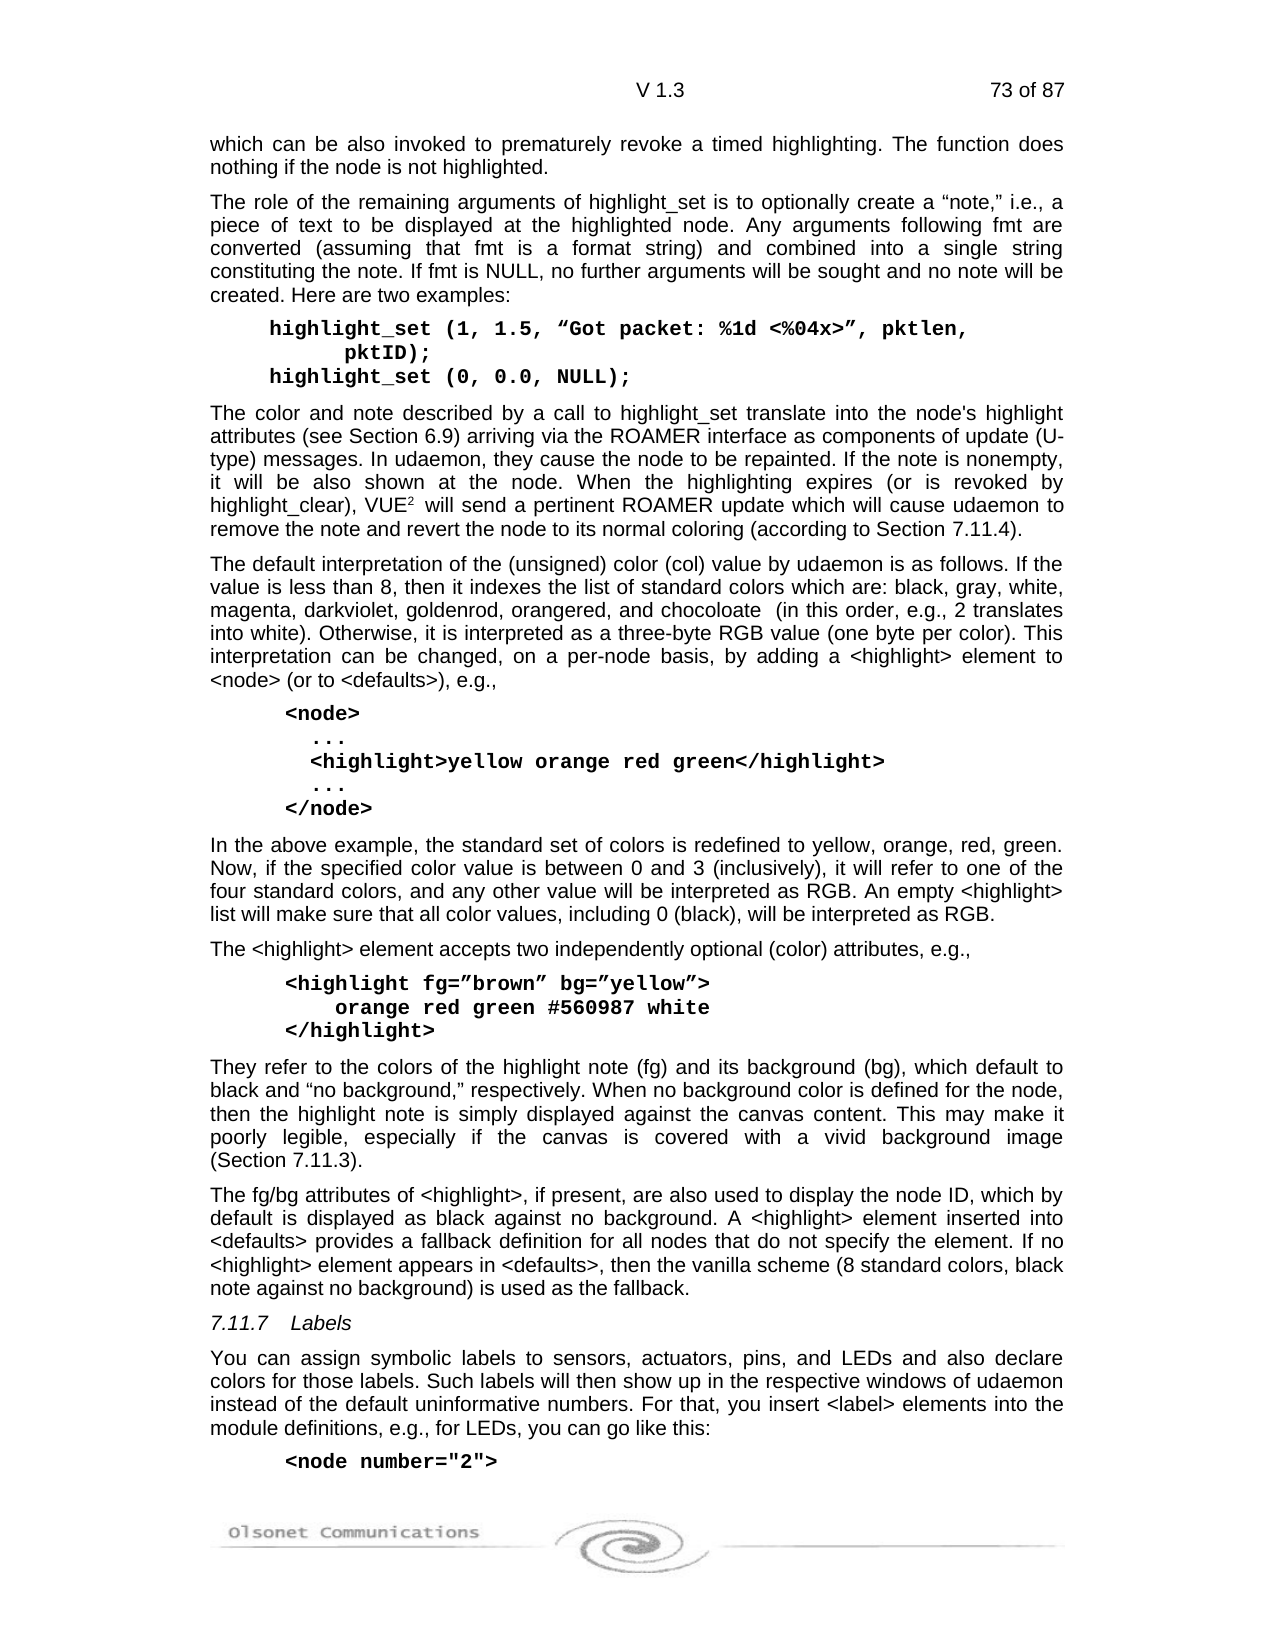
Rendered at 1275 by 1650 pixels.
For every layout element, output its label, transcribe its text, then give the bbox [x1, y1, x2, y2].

text The <highlight> element accepts two independently optional (color) attributes, e.g., [210, 938, 1065, 961]
text In the above example, the standard set of colors is redefined to yellow, orange, red, green. Now, if the specified color value is between 0 and 3 (inclusively), it will refer to one of the four standard colors, and any other value will be interpreted as RGB. An empty <highlight> list will make sure that all color values, including 0 (black), will be interpreted as RGB. [210, 833, 1065, 926]
text ... [210, 727, 1065, 751]
text <node> [210, 703, 1065, 727]
text <highlight fg=”brown” bg=”yellow”> [210, 973, 1065, 997]
text <highlight>yellow orange red green</highlight> [210, 751, 1065, 774]
picture [210, 1504, 1065, 1596]
subtitle Labels [210, 1312, 1065, 1335]
text </node> [210, 798, 1065, 822]
text highlight_set (1, 1.5, “Got packet: %1d <%04x>”, pktlen, [269, 318, 1065, 342]
text The color and note described by a call to highlight_set translate into the node's highlight attributes (see Section 6.9) arriving via the ROAMER interface as components of update (U-type) messages. In udaemon, they cause the node to be repainted. If the note is nonempty, it will be also shown at the node. When the highlighting expires (or is revoked by highlight_clear), VUE2 will send a pertinent ROAMER update which will cause udaemon to remove the note and revert the node to its normal coloring (according to Section 7.11.4). [210, 401, 1065, 540]
text ... [210, 774, 1065, 798]
text The fg/bg attributes of <highlight>, if present, are also used to display the node ID, which by default is displayed as black against no background. A <highlight> element inserted into <defaults> provides a fallback definition for all nodes that do not specify the element. If no <highlight> element appears in <defaults>, then the vanilla scheme (8 standard colors, black note against no background) is used as the fallback. [210, 1184, 1065, 1300]
text They refer to the colors of the highlight note (fg) and its background (bg), which default to black and “no background,” respectively. When no background color is defined for the node, then the highlight note is simply displayed against the canvas content. This may make it poorly legible, especially if the canvas is covered with a vivid background image (Section 7.11.3). [210, 1056, 1065, 1172]
text The default interpretation of the (unsigned) color (col) value by udaemon is as follows. If the value is less than 8, then it indexes the list of standard colors which are: black, gray, white, magenta, darkviolet, goldenrod, orangered, and chocoloate (in this order, e.g., 2 translates into white). Otherwise, it is interpreted as a three-byte RGB value (one byte per color). This interpretation can be changed, on a per-node basis, by adding a <highlight> element to <node> (or to <defaults>), e.g., [210, 552, 1065, 692]
text The role of the remaining arguments of highlight_set is to optionally create a “note,” i.e., a piece of text to be displayed at the highlighted node. Any arguments following fmt are converted (assuming that fmt is a format string) and combined into a single string constituting the note. If fmt is NULL, no further arguments will be sought and no note will be created. Here are two examples: [210, 190, 1065, 307]
text highlight_set (0, 0.0, NULL); [269, 366, 1065, 389]
text You can assign symbolic labels to sensors, actuators, pins, and LEDs and also declare colors for those labels. Such labels will then show up in the respective windows of udaemon instead of the default uninformative numbers. For that, you insert <label> elements into the module definitions, e.g., for LEDs, you can go like this: [210, 1347, 1065, 1439]
text <node number="2"> [210, 1451, 1065, 1475]
text which can be also invoked to prematurely revoke a timed highlighting. The function does nothing if the node is not highlighted. [210, 132, 1065, 179]
text pktID); [269, 342, 1065, 366]
text orange red green #560987 white [210, 997, 1065, 1020]
text </highlight> [210, 1020, 1065, 1044]
